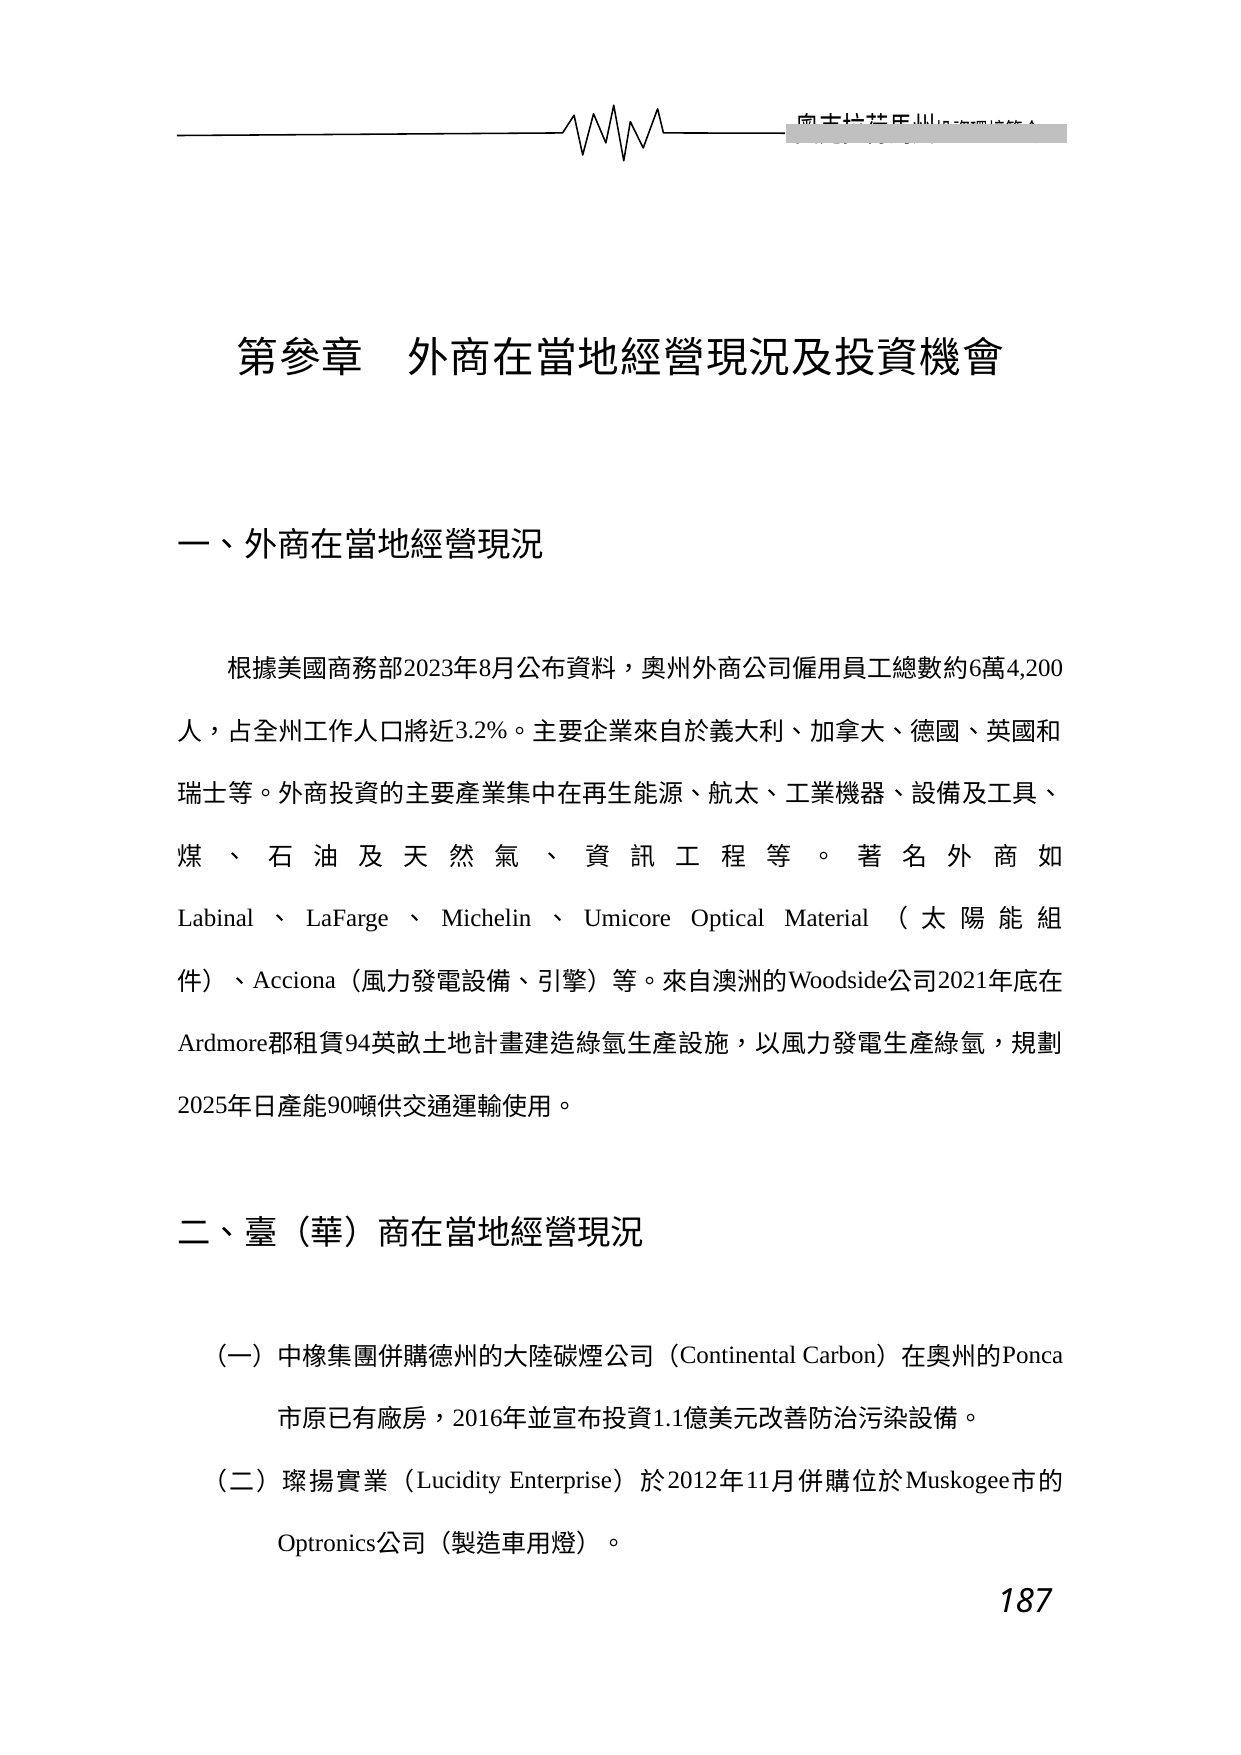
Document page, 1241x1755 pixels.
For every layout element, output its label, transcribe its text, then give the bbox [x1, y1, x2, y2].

text 一、外商在當地經營現況 [177, 500, 1063, 563]
text 二、臺（華）商在當地經營現況 [177, 1188, 1063, 1250]
text 第參章 外商在當地經營現況及投資機會 [177, 313, 1063, 375]
text （一）中橡集團併購德州的大陸碳煙公司（Continental Carbon）在奧州的Ponca市原已有廠房，2016年並宣布投資1.1億美元改善防治污染設備。 [202, 1313, 1063, 1438]
text （二）璨揚實業（Lucidity Enterprise）於2012年11月併購位於Muskogee市的Optronics公司（製造車用燈）。 [202, 1438, 1063, 1563]
text 根據美國商務部2023年8月公布資料，奧州外商公司僱用員工總數約6萬4,200人，占全州工作人口將近3.2%。主要企業來自於義大利、加拿大、德國、英國和瑞士等。外商投資的主要產業集中在再生能源、航太、工業機器、設備及工具、煤、石油及天然氣、資訊工程等。著名外商如Labinal、LaFarge、Michelin、Umicore Optical Material（太陽能組件）、Acciona（風力發電設備、引擎）等。來自澳洲的Woodside公司2021年底在Ardmore郡租賃94英畝土地計畫建造綠氫生產設施，以風力發電生產綠氫，規劃2025年日產能90噸供交通運輸使用。 [177, 625, 1063, 1125]
